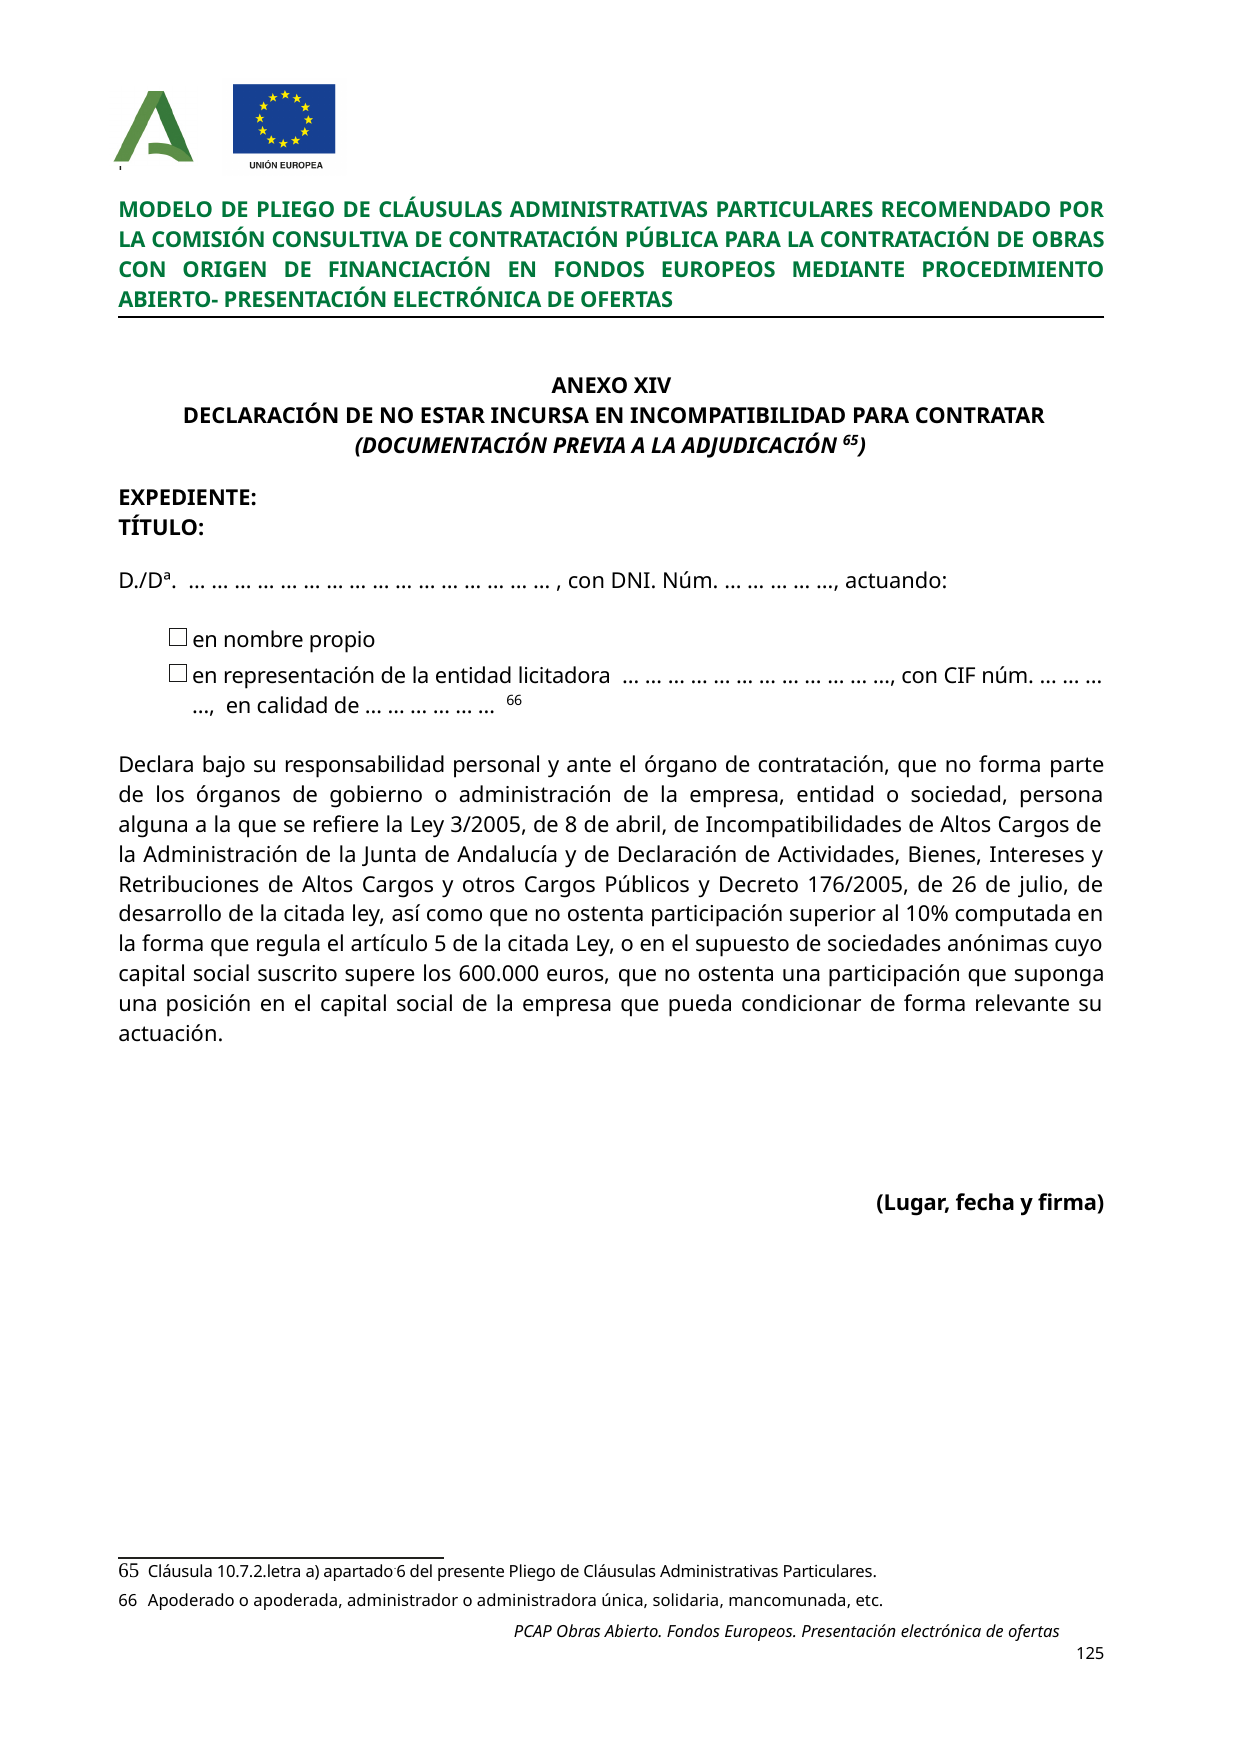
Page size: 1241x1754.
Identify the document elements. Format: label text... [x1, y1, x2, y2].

text EXPEDIENTE: [118, 482, 1104, 512]
text Apoderado o apoderada, administrador o administradora única, solidaria, mancomunada, etc. [118, 1588, 1104, 1611]
text Cláusula 10.7.2.letra a) apartado.6 del presente Pliego de Cláusulas Administrativas Particulares. [118, 1558, 1104, 1582]
text DECLARACIÓN DE NO ESTAR INCURSA EN INCOMPATIBILIDAD PARA CONTRATAR [118, 400, 1104, 430]
text (DOCUMENTACIÓN PREVIA A LA ADJUDICACIÓN ) [118, 430, 1104, 460]
text TÍTULO: [118, 512, 1104, 542]
text Declara bajo su responsabilidad personal y ante el órgano de contratación, que no forma parte de los órganos de gobierno o administración de la empresa, entidad o sociedad, persona alguna a la que se refiere la Ley 3/2005, de 8 de abril, de Incompatibilidades de Altos Cargos de la Administración de la Junta de Andalucía y de Declaración de Actividades, Bienes, Intereses y Retribuciones de Altos Cargos y otros Cargos Públicos y Decreto 176/2005, de 26 de julio, de desarrollo de la citada ley, así como que no ostenta participación superior al 10% computada en la forma que regula el artículo 5 de la citada Ley, o en el supuesto de sociedades anónimas cuyo capital social suscrito supere los 600.000 euros, que no ostenta una participación que suponga una posición en el capital social de la empresa que pueda condicionar de forma relevante su actuación. [118, 749, 1104, 1047]
text MODELO DE PLIEGO DE CLÁUSULAS ADMINISTRATIVAS PARTICULARES RECOMENDADO POR LA COMISIÓN CONSULTIVA DE CONTRATACIÓN PÚBLICA PARA LA CONTRATACIÓN DE OBRAS CON ORIGEN DE FINANCIACIÓN EN FONDOS EUROPEOS MEDIANTE PROCEDIMIENTO ABIERTO- PRESENTACIÓN ELECTRÓNICA DE OFERTAS [118, 194, 1104, 316]
text en representación de la entidad licitadora … … … … … … … … … … … …, con CIF núm. … … … …, en calidad de … … … … … … [192, 660, 1104, 720]
text en nombre propio [192, 624, 1104, 654]
text ANEXO XIV [118, 370, 1104, 400]
picture [109, 86, 198, 166]
picture [221, 78, 347, 176]
text D./Dª. … … … … … … … … … … … … … … … … , con DNI. Núm. … … … … …, actuando: [118, 565, 1104, 594]
text (Lugar, fecha y firma) [118, 1187, 1104, 1217]
